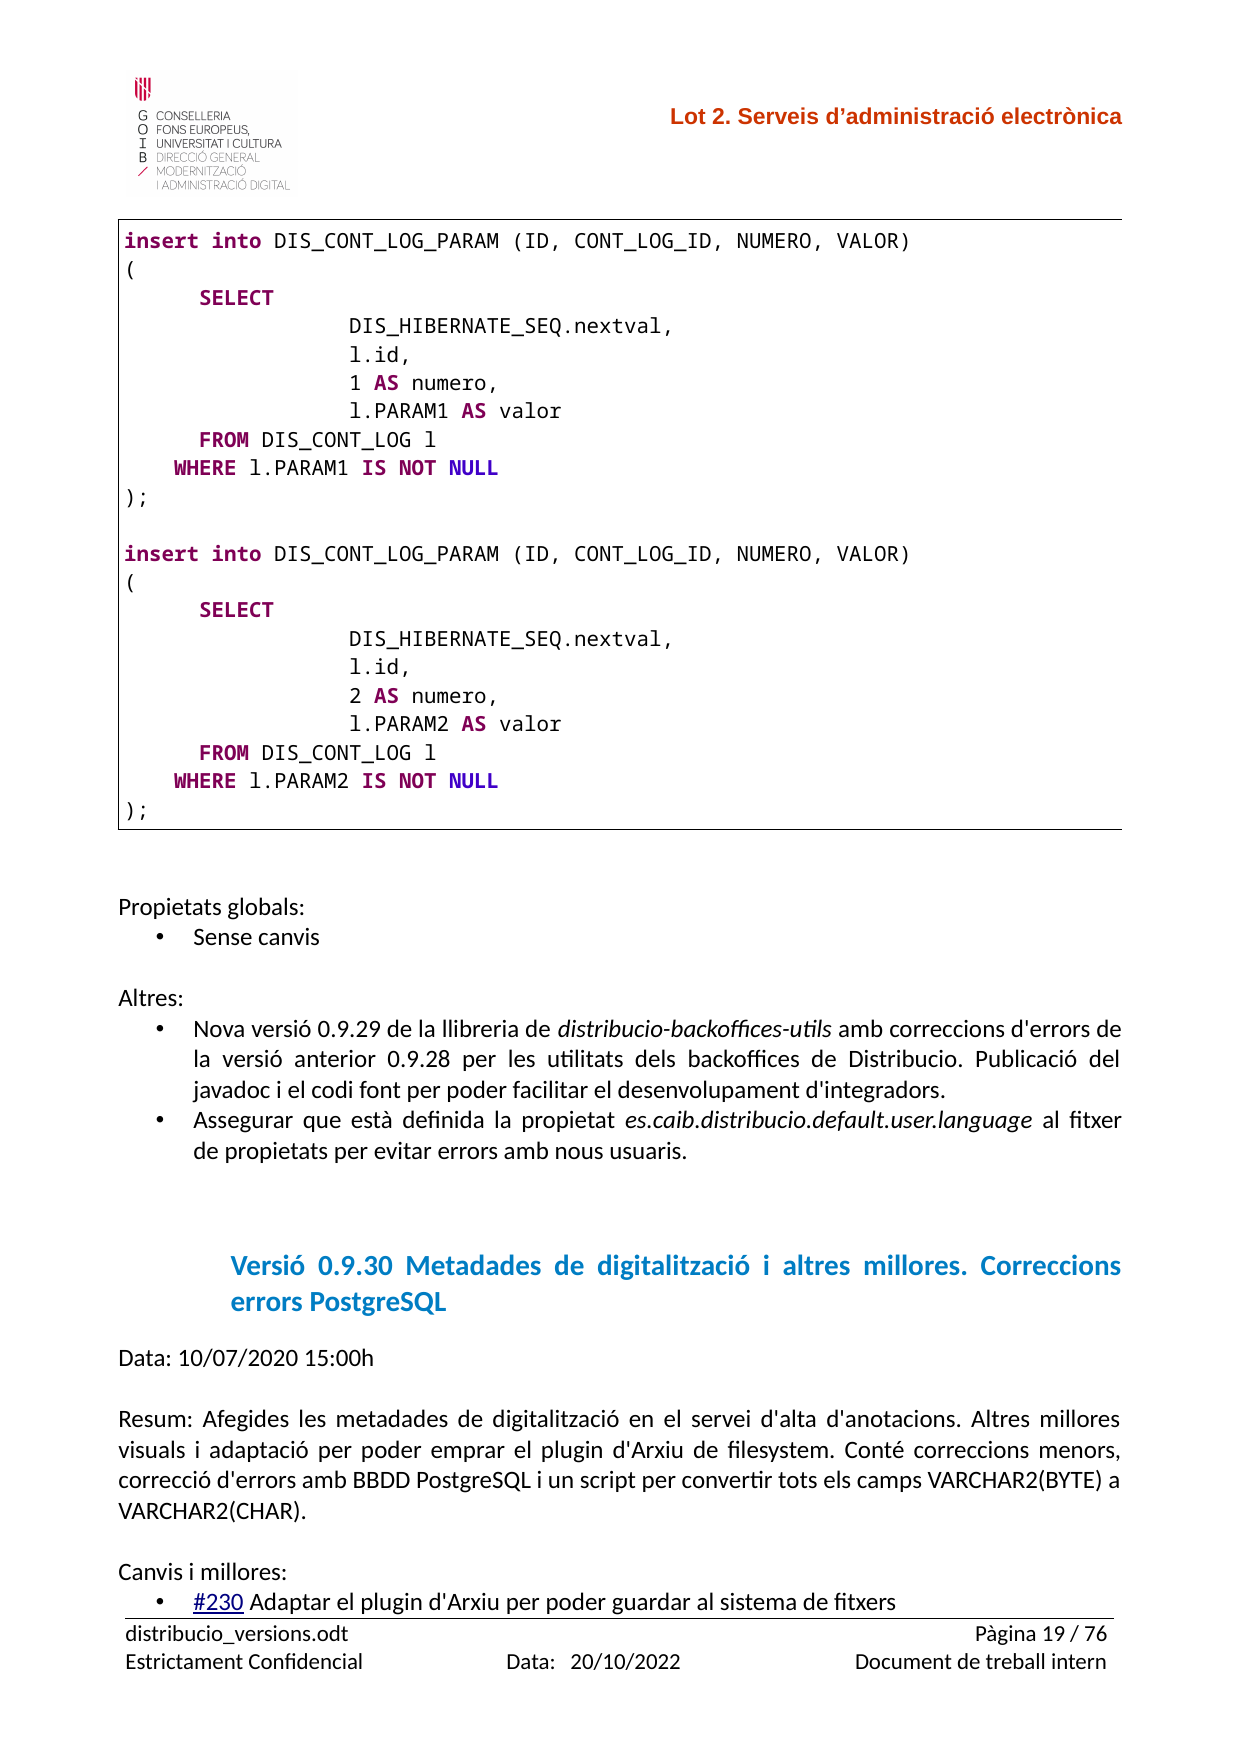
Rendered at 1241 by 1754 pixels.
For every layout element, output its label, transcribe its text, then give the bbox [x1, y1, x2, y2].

list Nova versió 0.9.29 de la llibreria de distribucio-backoffices-utils amb correccions d'errors de la versió anterior 0.9.28 per les utilitats dels backoffices de Distribucio. Publicació del javadoc i el codi font per poder facilitar el desenvolupament d'integradors. [156, 1013, 1122, 1104]
list Assegurar que està definida la propietat es.caib.distribucio.default.user.language al fitxer de propietats per evitar errors amb nous usuaris. [156, 1104, 1122, 1166]
subtitle Versió 0.9.30 Metadades de digitalització i altres millores. Correccions errors PostgreSQL [153, 1247, 1122, 1318]
table_header insert into DIS_CONT_LOG_PARAM (ID, CONT_LOG_ID, NUMERO, VALOR) ( SELECT DIS_HIBERNATE_SEQ.nextval, l.id, 1 AS numero, l.PARAM1 AS valor FROM DIS_CONT_LOG l WHERE l.PARAM1 IS NOT NULL ); insert into DIS_CONT_LOG_PARAM (ID, CONT_LOG_ID, NUMERO, VALOR) ( SELECT DIS_HIBERNATE_SEQ.nextval, l.id, 2 AS numero, l.PARAM2 AS valor FROM DIS_CONT_LOG l WHERE l.PARAM2 IS NOT NULL ); [119, 220, 1122, 829]
text Propietats globals: [118, 891, 1122, 921]
list Sense canvis [156, 921, 1122, 952]
text Data: 10/07/2020 15:00h [118, 1342, 1122, 1373]
list #230 Adaptar el plugin d'Arxiu per poder guardar al sistema de fitxers [156, 1586, 1122, 1617]
text Canvis i millores: [118, 1556, 1122, 1586]
text Altres: [118, 982, 1122, 1013]
picture [126, 70, 299, 197]
text Resum: Afegides les metadades de digitalització en el servei d'alta d'anotacions. Altres millores visuals i adaptació per poder emprar el plugin d'Arxiu de filesystem. Conté correccions menors, correcció d'errors amb BBDD PostgreSQL i un script per convertir tots els camps VARCHAR2(BYTE) a VARCHAR2(CHAR). [118, 1403, 1122, 1525]
